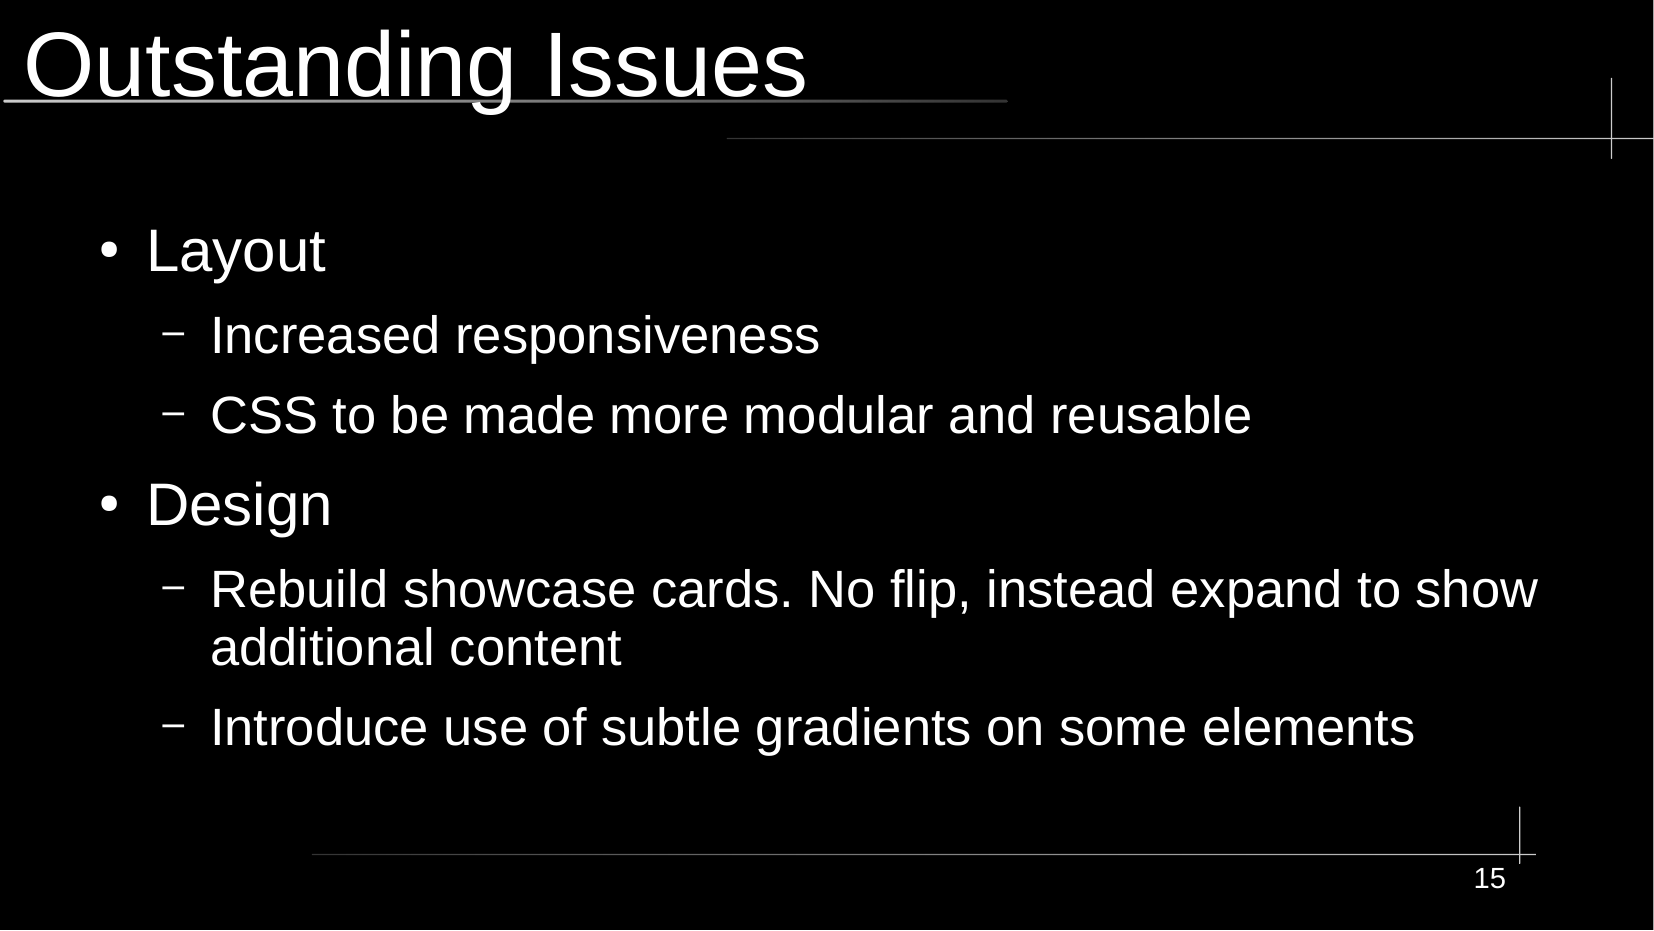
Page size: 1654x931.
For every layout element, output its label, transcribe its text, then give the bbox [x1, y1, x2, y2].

title Outstanding Issues [23, 11, 1589, 119]
list Layout Increased responsiveness CSS to be made more modular and reusable Design Rebuild showcase cards. No flip, instead expand to show additional content Introduce use of subtle gradients on some elements [82, 217, 1571, 758]
